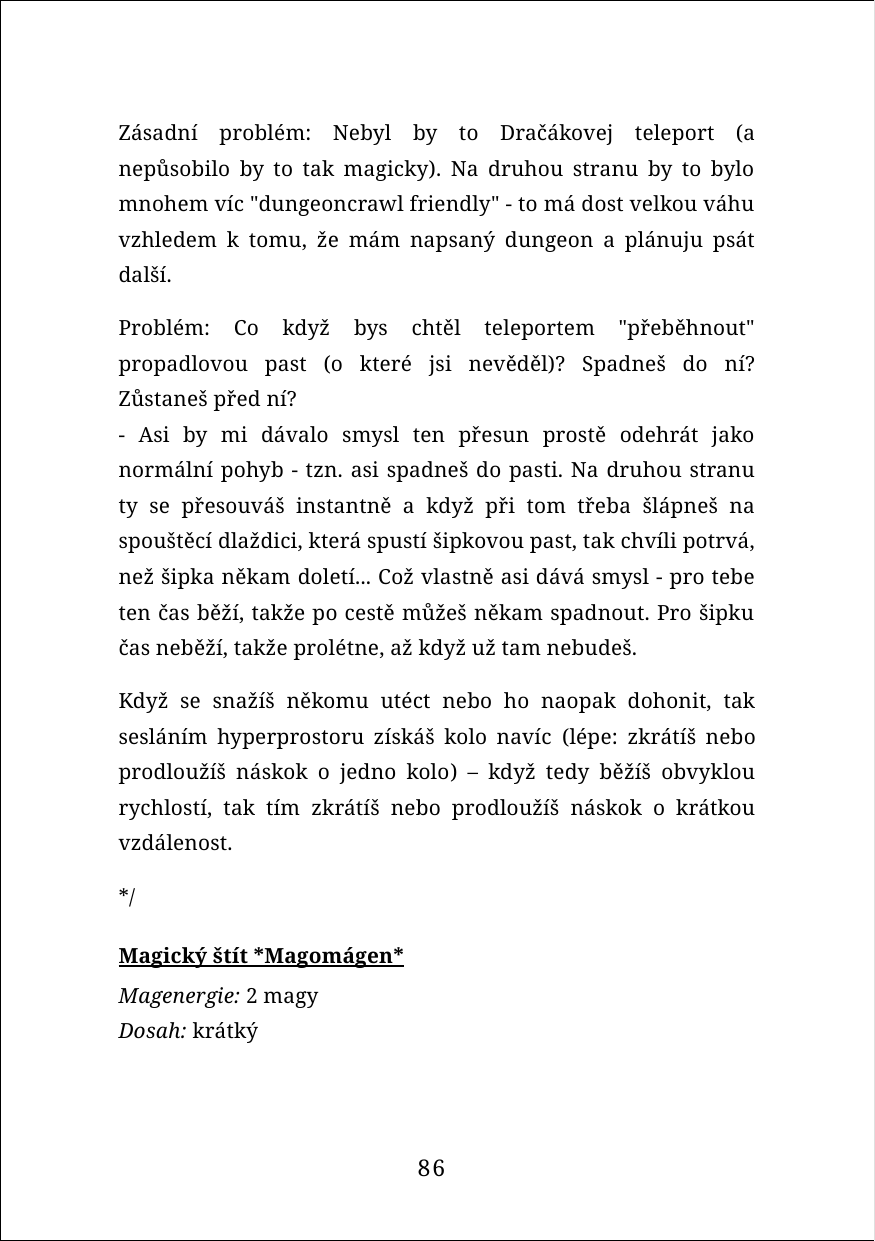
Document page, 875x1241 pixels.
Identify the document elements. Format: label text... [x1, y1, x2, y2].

text Když se snažíš někomu utéct nebo ho naopak dohonit, tak sesláním hyperprostoru získáš kolo navíc (lépe: zkrátíš nebo prodloužíš náskok o jedno kolo) – když tedy běžíš obvyklou rychlostí, tak tím zkrátíš nebo prodloužíš náskok o krátkou vzdálenost. [118, 686, 756, 857]
text Magenergie: 2 magy Dosah: krátký [118, 981, 756, 1045]
text Problém: Co když bys chtěl teleportem "přeběhnout" propadlovou past (o které jsi nevěděl)? Spadneš do ní? Zůstaneš před ní? - Asi by mi dávalo smysl ten přesun prostě odehrát jako normální pohyb - tzn. asi spadneš do pasti. Na druhou stranu ty se přesouváš instantně a když při tom třeba šlápneš na spouštěcí dlaždici, která spustí šipkovou past, tak chvíli potrvá, než šipka někam doletí... Což vlastně asi dává smysl - pro tebe ten čas běží, takže po cestě můžeš někam spadnout. Pro šipku čas neběží, takže prolétne, až když už tam nebudeš. [118, 313, 756, 662]
subtitle Magický štít *Magomágen* [118, 941, 756, 969]
text */ [118, 882, 756, 910]
text Zásadní problém: Nebyl by to Dračákovej teleport (a nepůsobilo by to tak magicky). Na druhou stranu by to bylo mnohem víc "dungeoncrawl friendly" - to má dost velkou váhu vzhledem k tomu, že mám napsaný dungeon a plánuju psát další. [118, 118, 756, 289]
